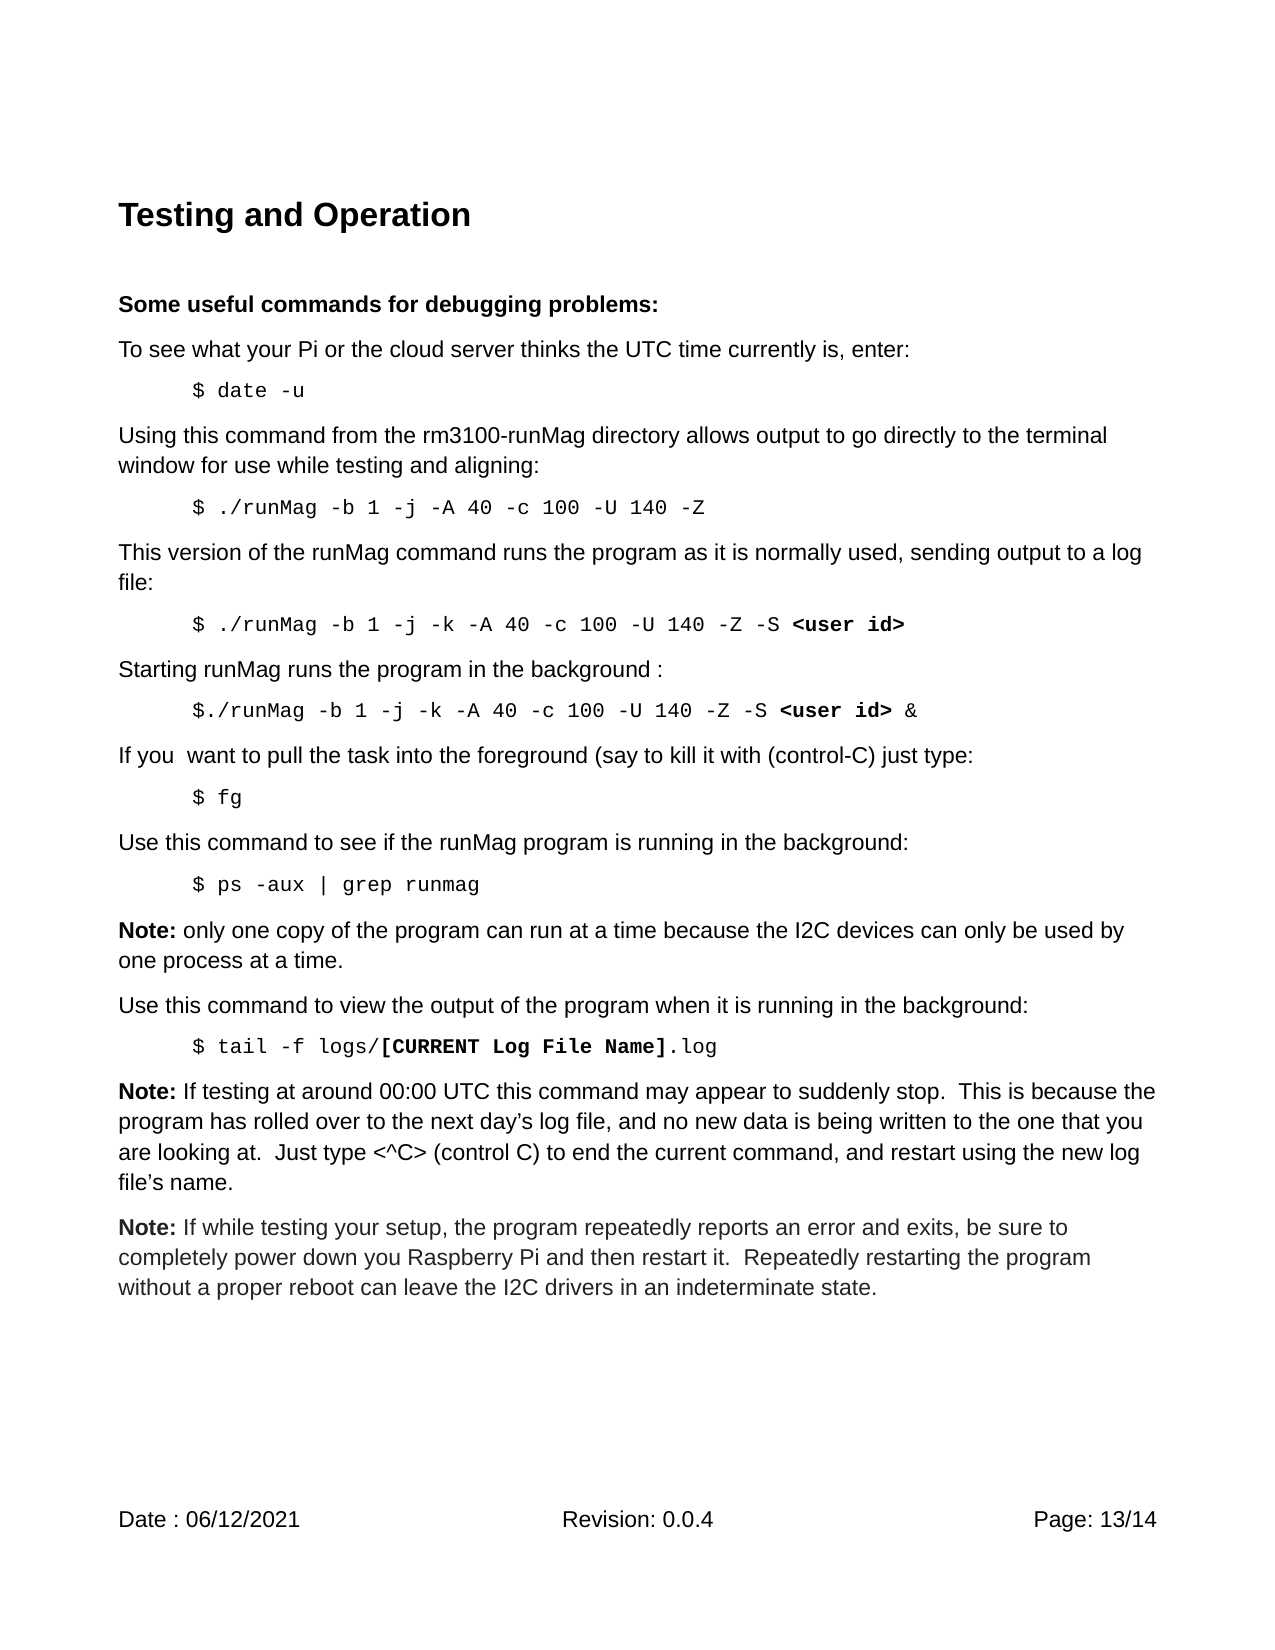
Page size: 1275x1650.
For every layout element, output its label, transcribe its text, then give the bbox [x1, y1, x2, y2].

subtitle Testing and Operation [118, 195, 1157, 233]
text $ tail -f logs/[CURRENT Log File Name].log [192, 1036, 1157, 1060]
text $ date -u [192, 380, 1157, 404]
text Use this command to see if the runMag program is running in the background: [118, 829, 1157, 855]
text $ ./runMag -b 1 -j -A 40 -c 100 -U 140 -Z [192, 497, 1157, 521]
text Note: If testing at around 00:00 UTC this command may appear to suddenly stop. This is because the program has rolled over to the next day’s log file, and no new data is being written to the one that you are looking at. Just type <^C> (control C) to end the current command, and restart using the new log file’s name. [118, 1078, 1157, 1195]
text Starting runMag runs the program in the background : [118, 656, 1157, 682]
text $ ps -aux | grep runmag [192, 873, 1157, 898]
text Note: only one copy of the program can run at a time because the I2C devices can only be used by one process at a time. [118, 917, 1157, 973]
text To see what your Pi or the cloud server thinks the UTC time currently is, enter: [118, 336, 1157, 362]
text $ ./runMag -b 1 -j -k -A 40 -c 100 -U 140 -Z -S <user id> [192, 614, 1157, 637]
text Use this command to view the output of the program when it is running in the background: [118, 992, 1157, 1018]
text $./runMag -b 1 -j -k -A 40 -c 100 -U 140 -Z -S <user id> & [192, 700, 1157, 724]
text $ fg [192, 787, 1157, 811]
text If you want to pull the task into the foreground (say to kill it with (control-C) just type: [118, 742, 1157, 768]
text Some useful commands for debugging problems: [118, 291, 1157, 317]
text Using this command from the rm3100-runMag directory allows output to go directly to the terminal window for use while testing and aligning: [118, 422, 1157, 479]
text Note: If while testing your setup, the program repeatedly reports an error and exits, be sure to completely power down you Raspberry Pi and then restart it. Repeatedly restarting the program without a proper reboot can leave the I2C drivers in an indeterminate state. [118, 1213, 1157, 1300]
text This version of the runMag command runs the program as it is normally used, sending output to a log file: [118, 539, 1157, 595]
